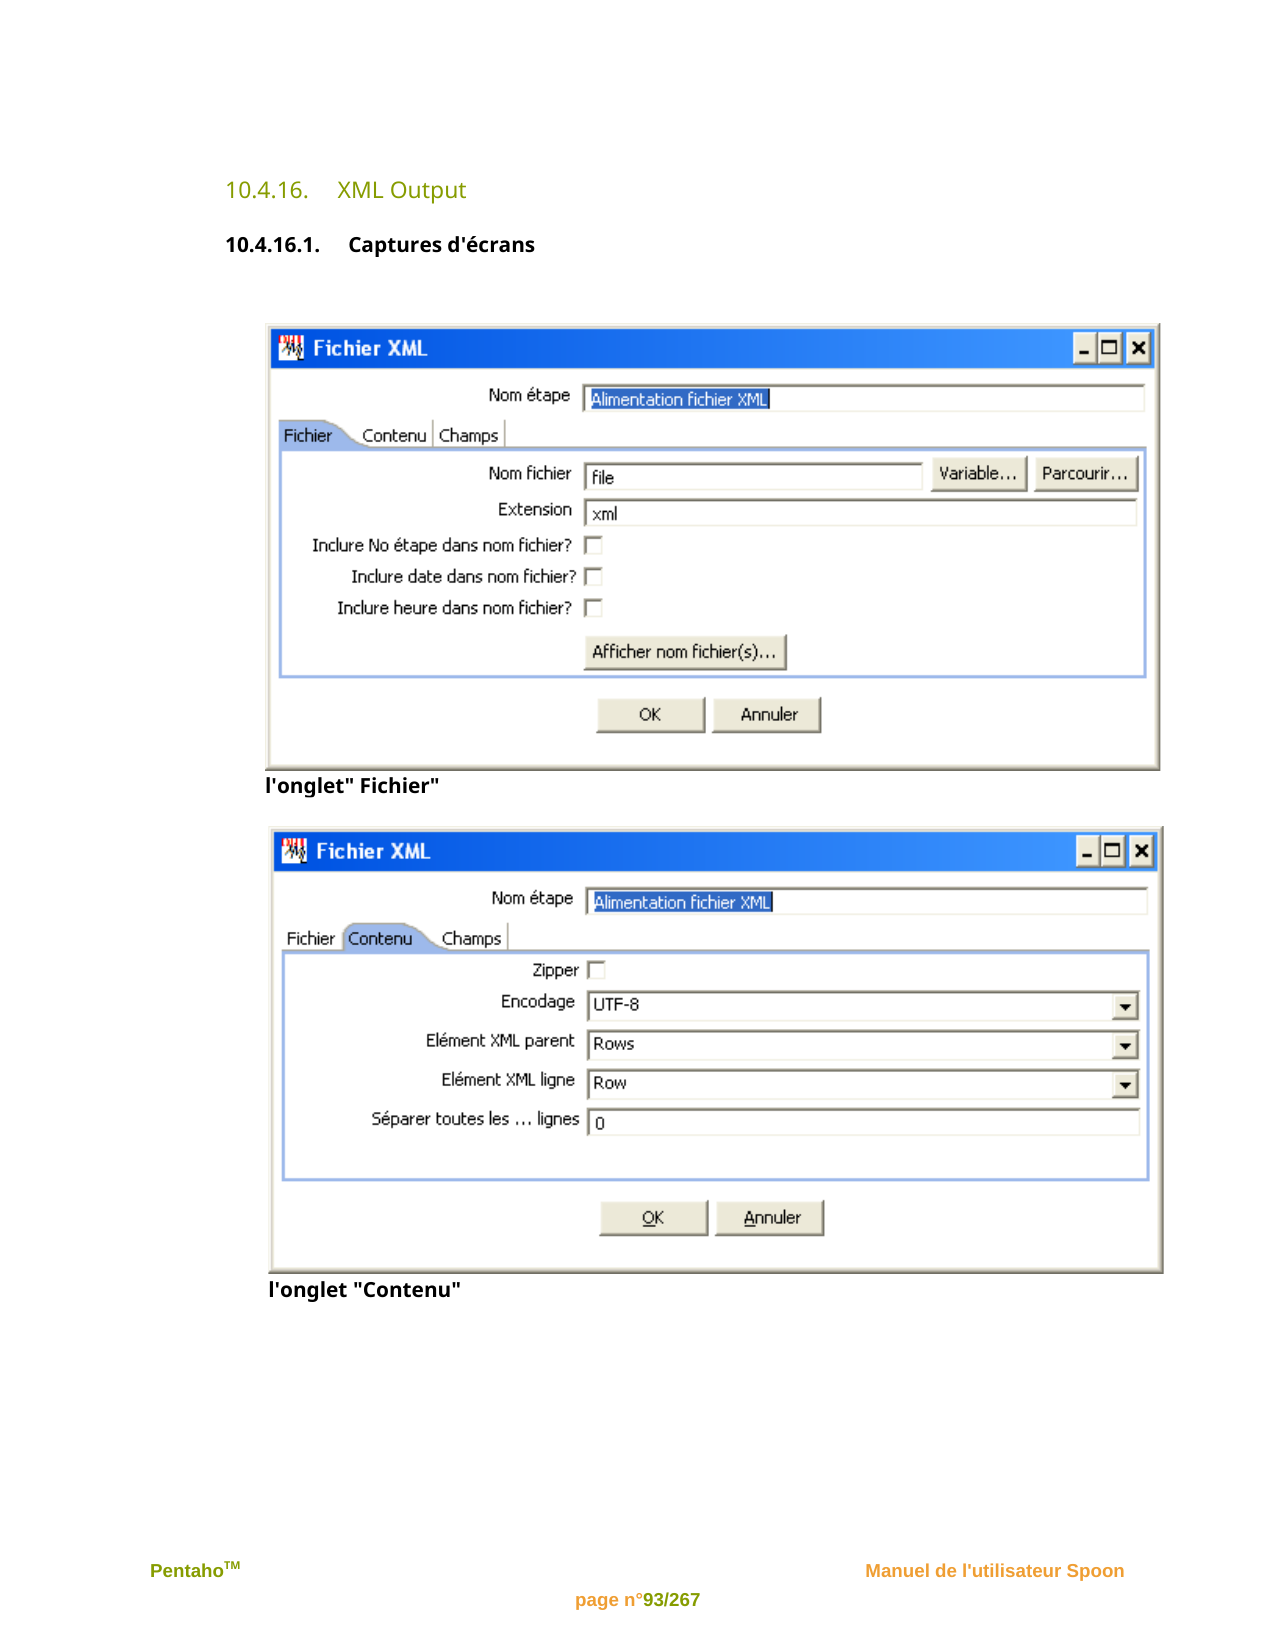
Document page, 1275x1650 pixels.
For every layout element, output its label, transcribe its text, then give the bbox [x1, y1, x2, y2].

subtitle XML Output [225, 175, 1125, 204]
subtitle Captures d'écrans [225, 229, 1125, 258]
text l'onglet" Fichier" [265, 771, 1085, 797]
text l'onglet "Contenu" [268, 1274, 1088, 1303]
picture [265, 323, 1161, 771]
picture [268, 826, 1164, 1274]
